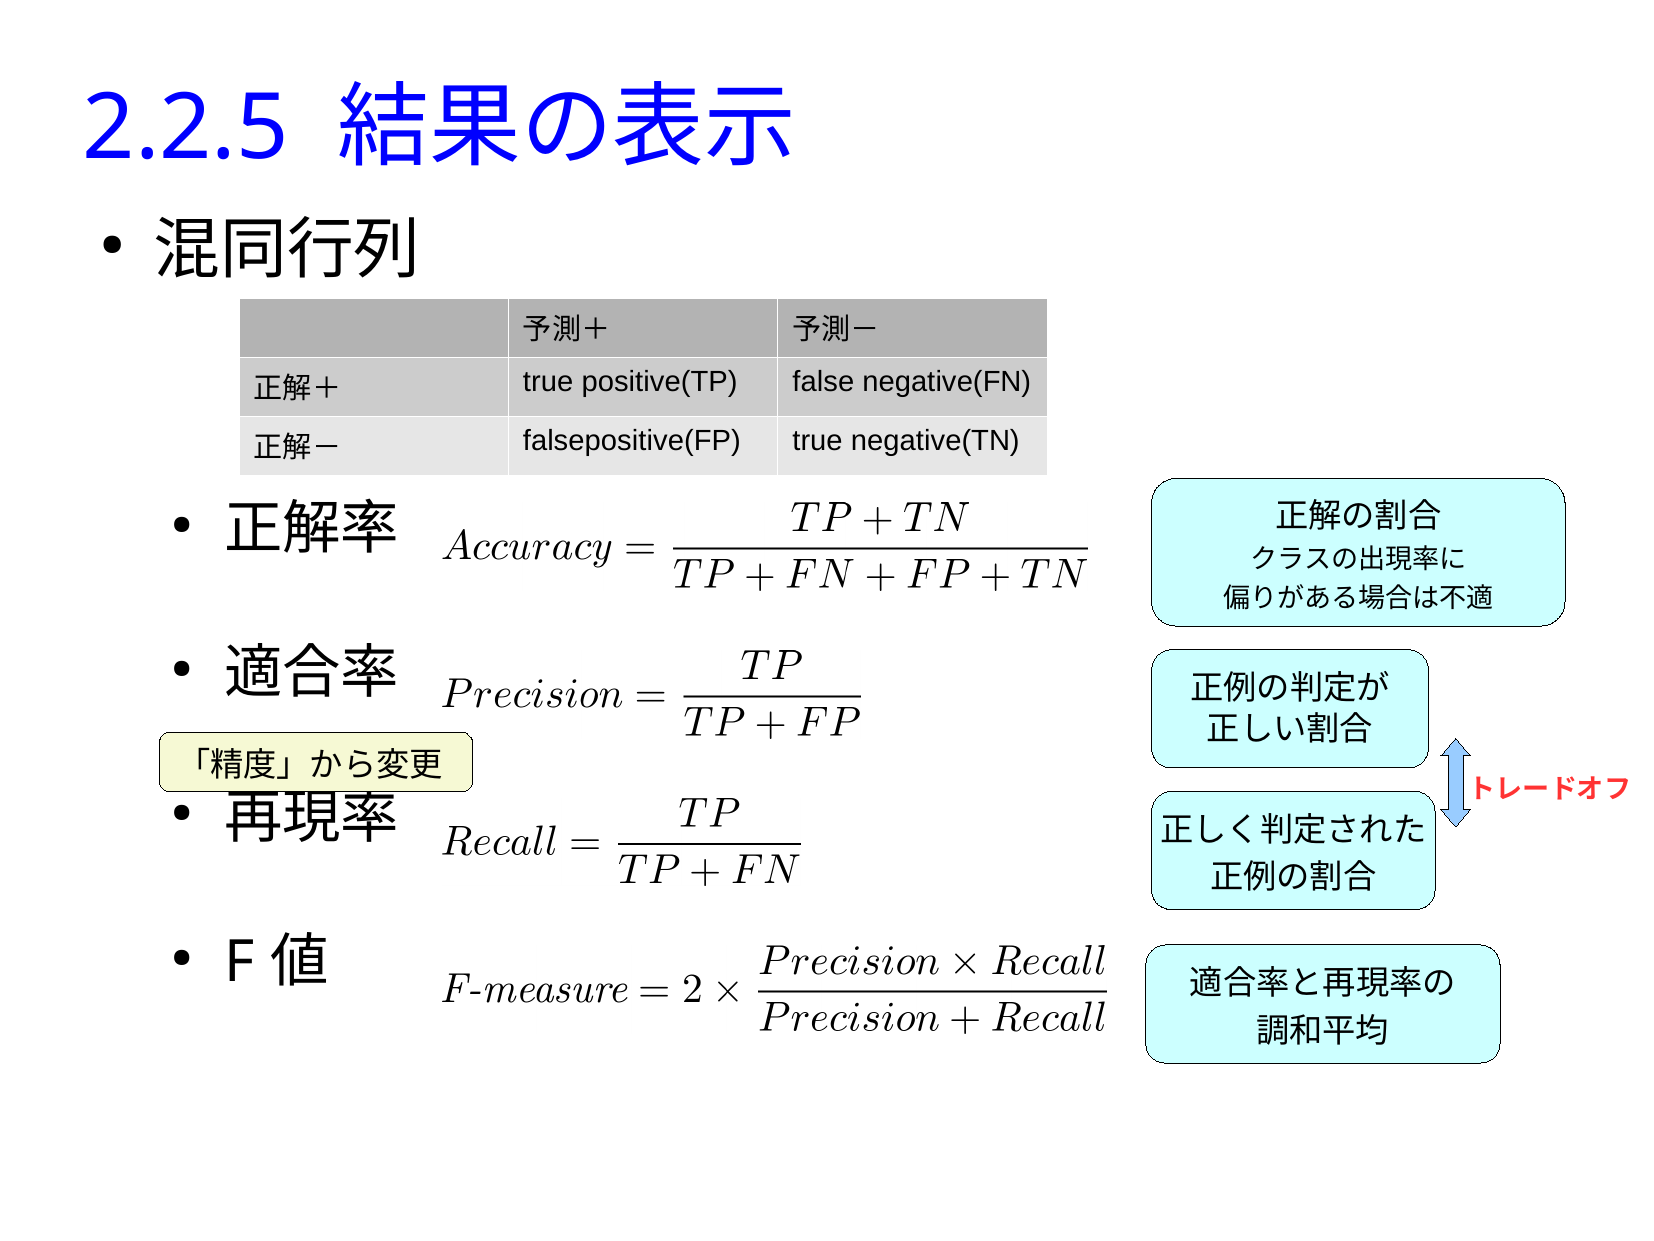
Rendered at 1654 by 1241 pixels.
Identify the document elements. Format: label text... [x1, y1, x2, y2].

text_box 正解の割合 クラスの出現率に 偏りがある場合は不適 [1151, 478, 1566, 627]
picture [442, 945, 1107, 1034]
picture [442, 502, 1088, 591]
table_cell 正解－ [240, 417, 508, 475]
text_box トレードオフ [1454, 759, 1654, 815]
text_box [1440, 738, 1471, 827]
table_cell falsepositive(FP) [509, 417, 777, 475]
text_box 正しく判定された 正例の割合 [1151, 791, 1436, 910]
picture [442, 650, 861, 739]
table_header [240, 299, 508, 357]
table_cell 正解＋ [240, 358, 508, 416]
text_box 「精度」から変更 [159, 732, 473, 792]
list 混同行列 正解率 適合率 再現率 F値 [82, 200, 1571, 1152]
table_cell false negative(FN) [778, 358, 1047, 416]
table_cell true negative(TN) [778, 417, 1047, 475]
table_header 予測－ [778, 299, 1047, 357]
picture [442, 798, 801, 886]
text_box 正例の判定が 正しい割合 [1151, 649, 1429, 768]
text_box 適合率と再現率の 調和平均 [1145, 944, 1501, 1064]
table_cell true positive(TP) [509, 358, 777, 416]
title 2.2.5 結果の表示 [82, 49, 1571, 198]
table_header 予測＋ [509, 299, 777, 357]
